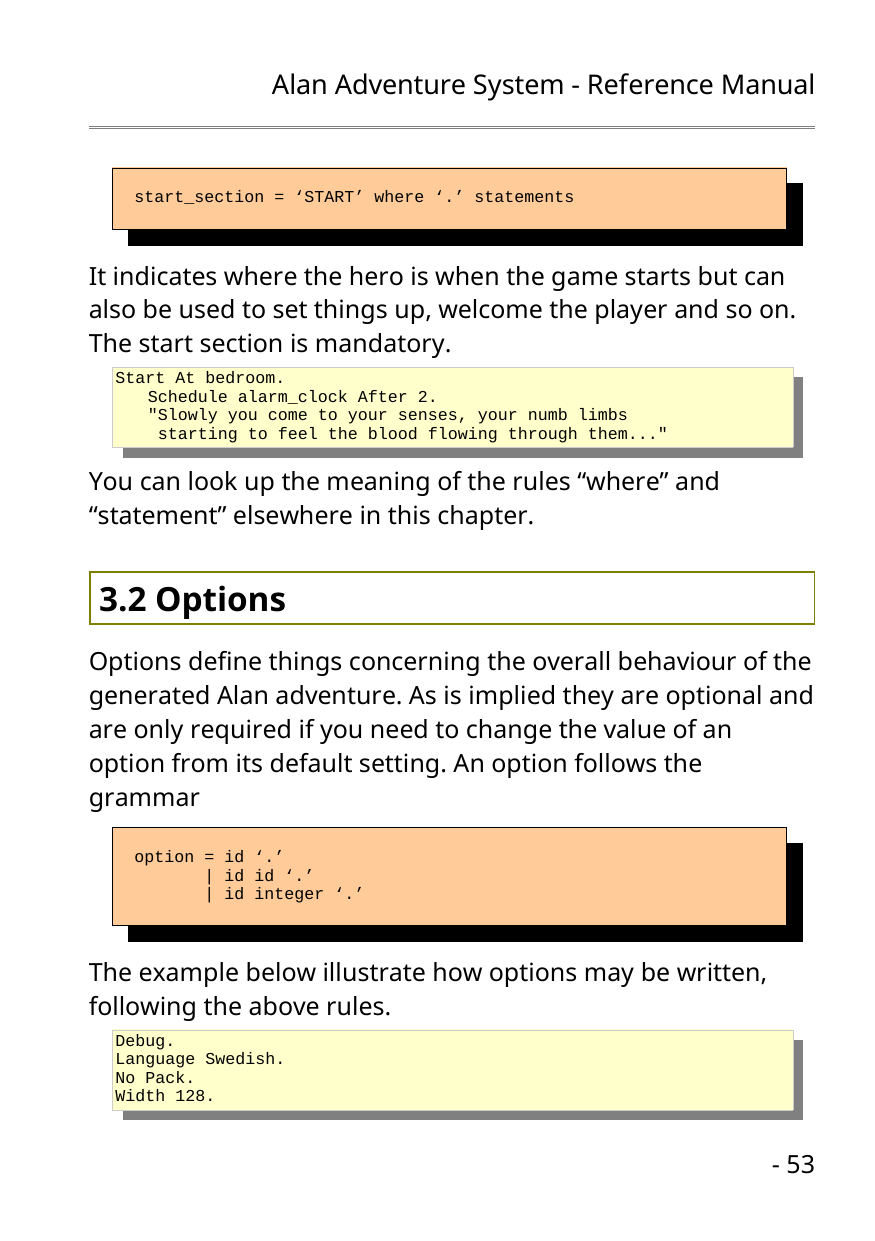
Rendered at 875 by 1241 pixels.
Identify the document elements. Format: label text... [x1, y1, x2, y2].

text Debug. Language Swedish. No Pack. Width 128. [113, 1031, 793, 1110]
text option = id ‘.’ | id id ‘.’ | id integer ‘.’ [113, 828, 786, 925]
text The example below illustrate how options may be written, following the above rules. [88, 955, 815, 1023]
text You can look up the meaning of the rules “where” and “statement” elsewhere in this chapter. [88, 464, 815, 532]
text Options define things concerning the overall behaviour of the generated Alan adventure. As is implied they are optional and are only required if you need to change the value of an option from its default setting. An option follows the grammar [88, 644, 815, 814]
subtitle Options [91, 573, 814, 623]
text Start At bedroom. Schedule alarm_clock After 2. "Slowly you come to your senses, your numb limbs starting to feel the blood flowing through them..." [113, 368, 793, 447]
text It indicates where the hero is when the game starts but can also be used to set things up, welcome the player and so on. The start section is mandatory. [88, 258, 815, 360]
text start_section = ‘START’ where ‘.’ statements [113, 169, 786, 229]
